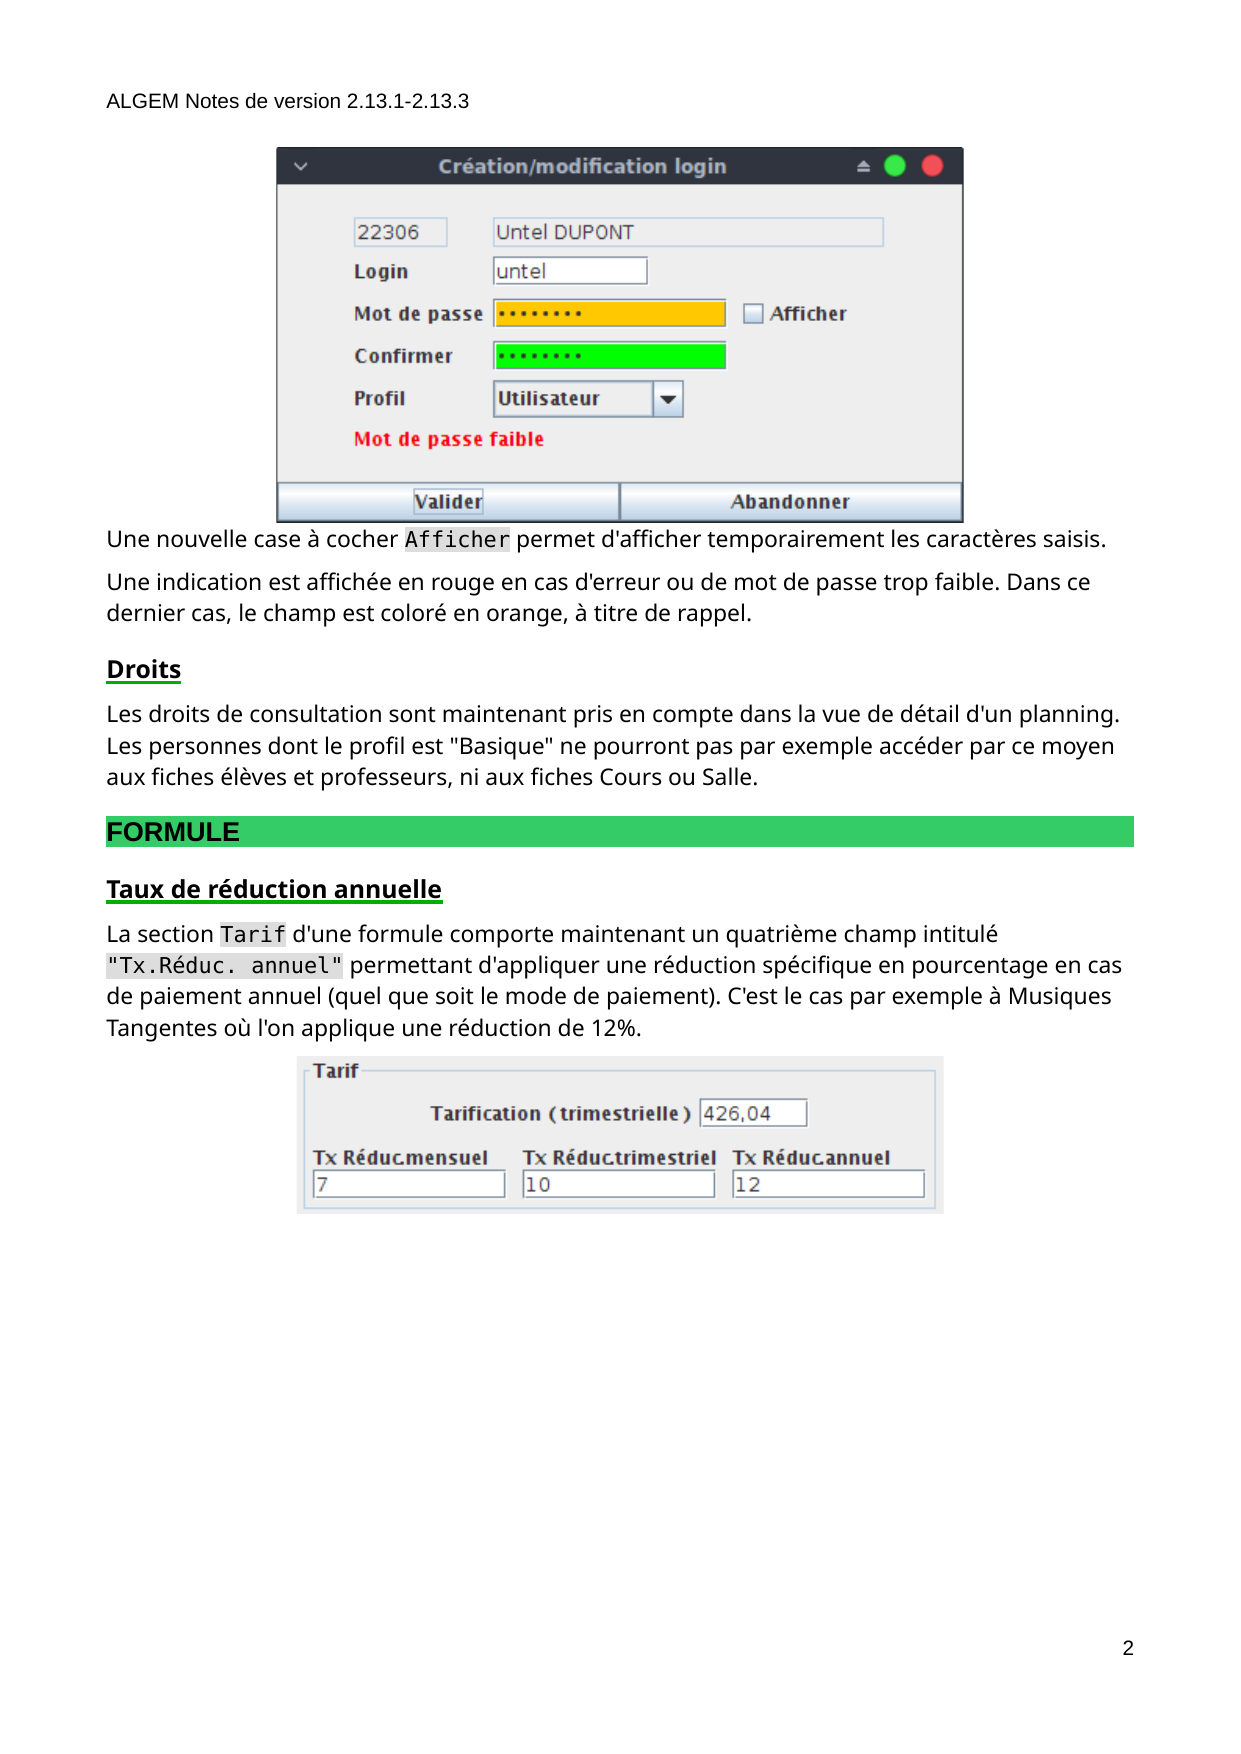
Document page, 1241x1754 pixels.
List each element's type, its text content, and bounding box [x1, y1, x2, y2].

text Une indication est affichée en rouge en cas d'erreur ou de mot de passe trop faible. Dans ce dernier cas, le champ est coloré en orange, à titre de rappel. [106, 566, 1134, 628]
text La section Tarif d'une formule comporte maintenant un quatrième champ intitulé "Tx.Réduc. annuel" permettant d'appliquer une réduction spécifique en pourcentage en cas de paiement annuel (quel que soit le mode de paiement). C'est le cas par exemple à Musiques Tangentes où l'on applique une réduction de 12%. [106, 918, 1134, 1043]
picture [296, 1056, 944, 1214]
text Les droits de consultation sont maintenant pris en compte dans la vue de détail d'un planning. Les personnes dont le profil est "Basique" ne pourront pas par exemple accéder par ce moyen aux fiches élèves et professeurs, ni aux fiches Cours ou Salle. [106, 698, 1134, 792]
picture [276, 147, 964, 523]
subtitle Taux de réduction annuelle [106, 872, 1134, 905]
subtitle FORMULE [106, 816, 1134, 847]
subtitle Droits [106, 652, 1134, 686]
text Une nouvelle case à cocher Afficher permet d'afficher temporairement les caractères saisis. [106, 523, 1134, 554]
